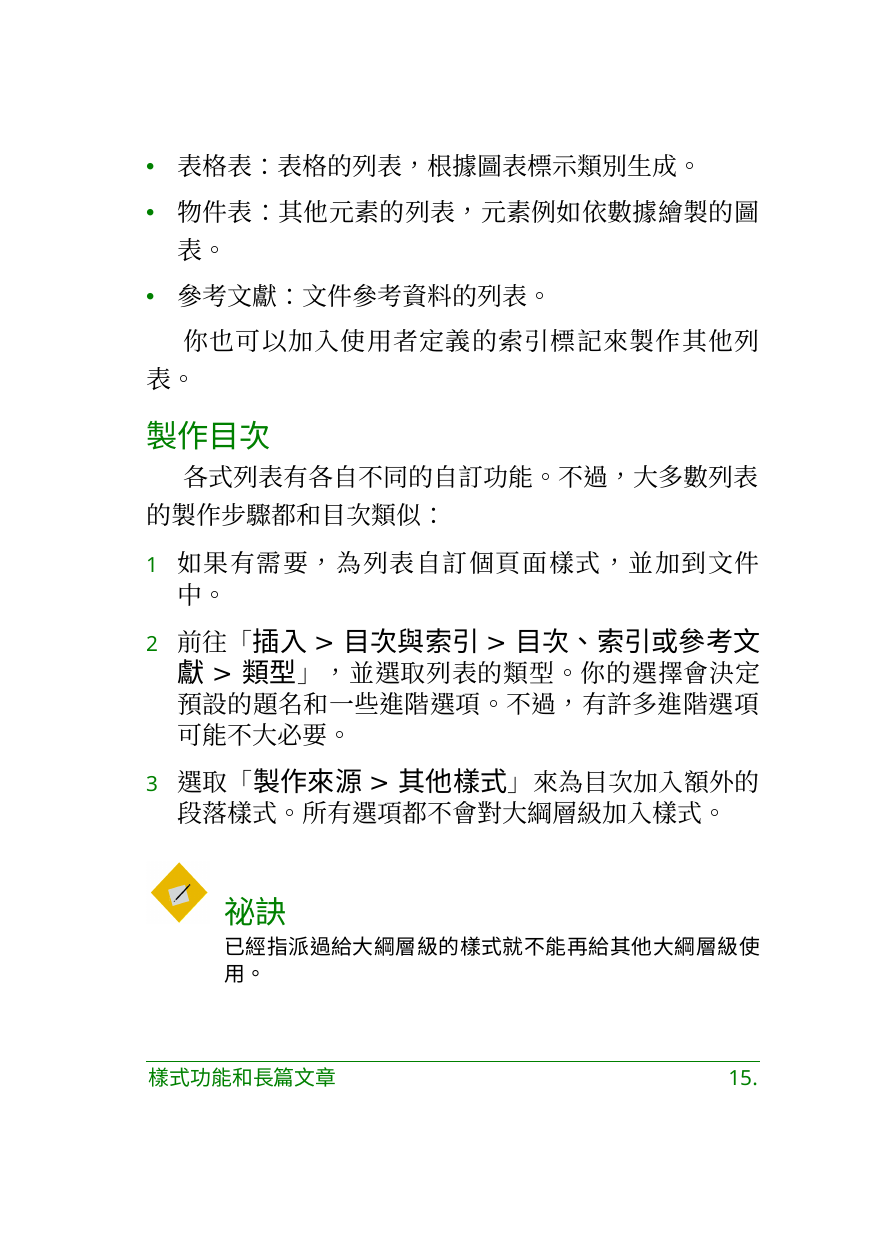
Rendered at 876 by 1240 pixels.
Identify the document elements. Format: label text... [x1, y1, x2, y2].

list 祕訣 [146, 860, 760, 933]
text 已經指派過給大綱層級的樣式就不能再給其他大綱層級使用。 [224, 933, 760, 987]
list 前往「插入 > 目次與索引 > 目次、索引或參考文獻 > 類型」，並選取列表的類型。你的選擇會決定預設的題名和一些進階選項。不過，有許多進階選項可能不大必要。 [146, 626, 760, 751]
list 參考文獻：文件參考資料的列表。 [146, 275, 760, 312]
subtitle 製作目次 [146, 411, 760, 457]
picture [146, 861, 210, 924]
text 各式列表有各自不同的自訂功能。不過，大多數列表的製作步驟都和目次類似： [146, 457, 760, 532]
list 物件表：其他元素的列表，元素例如依數據繪製的圖表。 [146, 192, 760, 267]
list 表格表：表格的列表，根據圖表標示類別生成。 [146, 146, 760, 183]
list 選取「製作來源 > 其他樣式」來為目次加入額外的段落樣式。所有選項都不會對大綱層級加入樣式。 [146, 767, 760, 829]
list 如果有需要，為列表自訂個頁面樣式，並加到文件中。 [146, 548, 760, 610]
text 你也可以加入使用者定義的索引標記來製作其他列表。 [146, 321, 760, 396]
